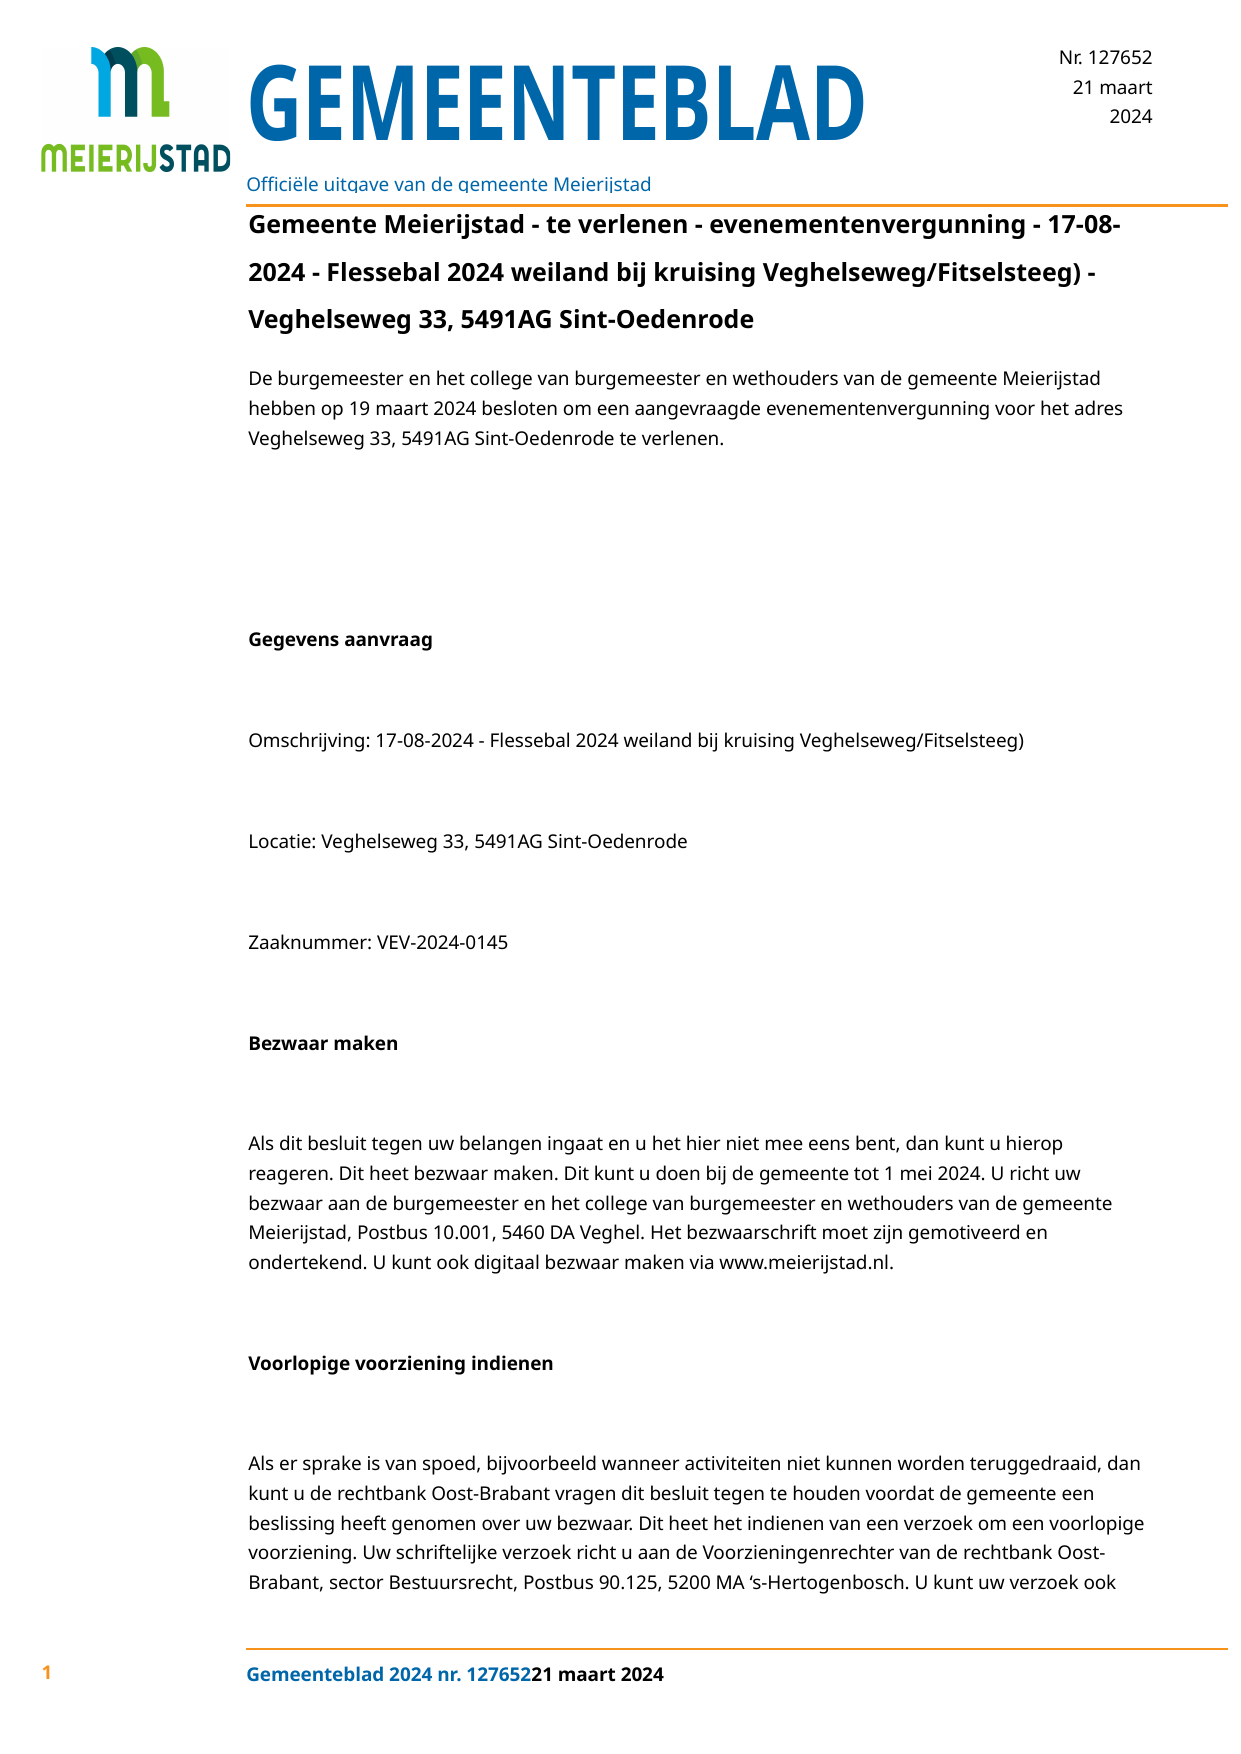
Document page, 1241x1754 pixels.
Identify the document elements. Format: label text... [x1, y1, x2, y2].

text Gegevens aanvraag [248, 626, 1152, 652]
text Omschrijving: 17-08-2024 - Flessebal 2024 weiland bij kruising Veghelseweg/Fitselsteeg) [248, 727, 1152, 753]
text Voorlopige voorziening indienen [248, 1350, 1152, 1375]
text Gemeente Meierijstad - te verlenen - evenementenvergunning - 17-08-2024 - Flessebal 2024 weiland bij kruising Veghelseweg/Fitselsteeg) - Veghelseweg 33, 5491AG Sint-Oedenrode [248, 207, 1152, 336]
text Zaaknummer: VEV-2024-0145 [248, 929, 1152, 954]
text Bezwaar maken [248, 1030, 1152, 1055]
text Als dit besluit tegen uw belangen ingaat en u het hier niet mee eens bent, dan kunt u hierop reageren. Dit heet bezwaar maken. Dit kunt u doen bij de gemeente tot 1 mei 2024. U richt uw bezwaar aan de burgemeester en het college van burgemeester en wethouders van de gemeente Meierijstad, Postbus 10.001, 5460 DA Veghel. Het bezwaarschrift moet zijn gemotiveerd en ondertekend. U kunt ook digitaal bezwaar maken via www.meierijstad.nl. [248, 1131, 1152, 1274]
text Als er sprake is van spoed, bijvoorbeeld wanneer activiteiten niet kunnen worden teruggedraaid, dan kunt u de rechtbank Oost-Brabant vragen dit besluit tegen te houden voordat de gemeente een beslissing heeft genomen over uw bezwaar. Dit heet het indienen van een verzoek om een voorlopige voorziening. Uw schriftelijke verzoek richt u aan de Voorzieningenrechter van de rechtbank Oost-Brabant, sector Bestuursrecht, Postbus 90.125, 5200 MA ‘s-Hertogenbosch. U kunt uw verzoek ook [248, 1451, 1152, 1594]
text De burgemeester en het college van burgemeester en wethouders van de gemeente Meierijstad hebben op 19 maart 2024 besloten om een aangevraagde evenementenvergunning voor het adres Veghelseweg 33, 5491AG Sint-Oedenrode te verlenen. [248, 366, 1152, 450]
text Locatie: Veghelseweg 33, 5491AG Sint-Oedenrode [248, 828, 1152, 854]
picture [41, 47, 231, 172]
